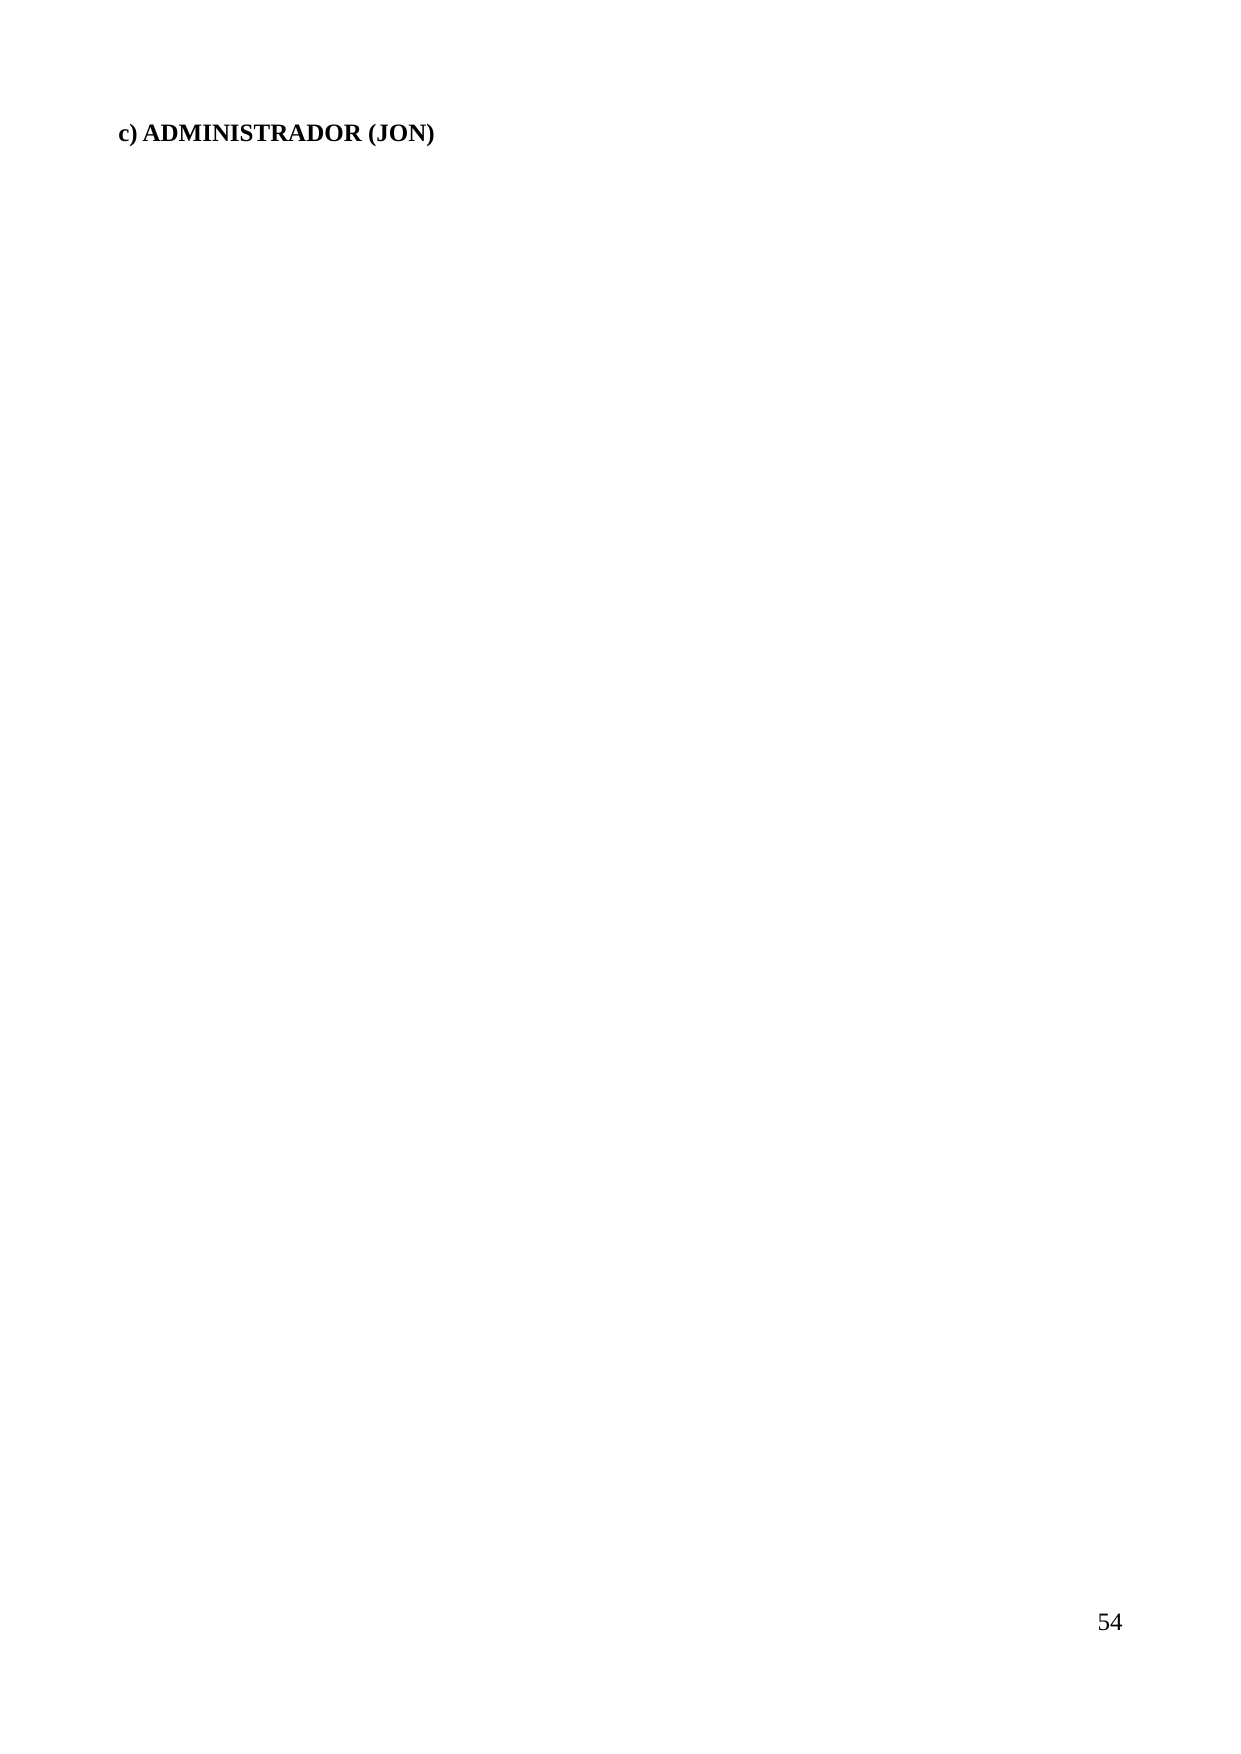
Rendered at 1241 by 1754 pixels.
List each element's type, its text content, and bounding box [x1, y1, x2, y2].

subtitle c) ADMINISTRADOR (JON) [118, 118, 1122, 147]
